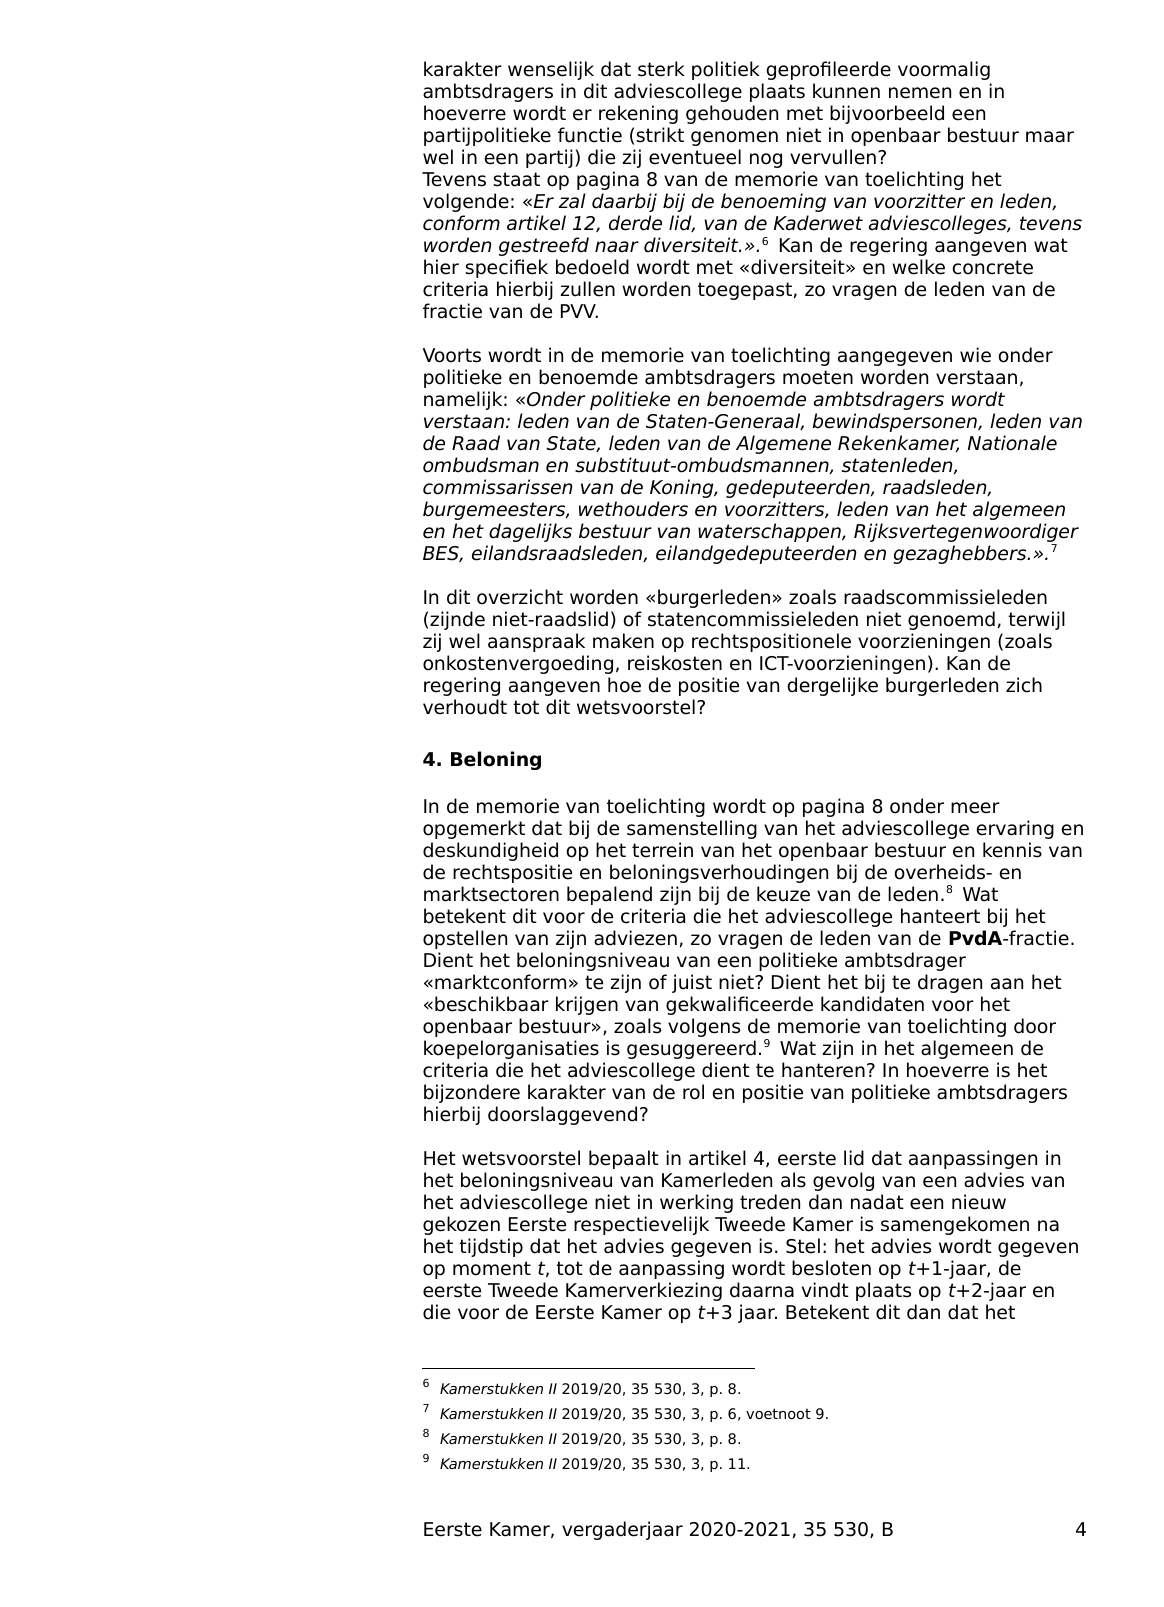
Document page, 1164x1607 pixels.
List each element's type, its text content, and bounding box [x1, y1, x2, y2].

text karakter wenselijk dat sterk politiek geprofileerde voormalig ambtsdragers in dit adviescollege plaats kunnen nemen en in hoeverre wordt er rekening gehouden met bijvoorbeeld een partijpolitieke functie (strikt genomen niet in openbaar bestuur maar wel in een partij) die zij eventueel nog vervullen? [422, 59, 1087, 169]
text In de memorie van toelichting wordt op pagina 8 onder meer opgemerkt dat bij de samenstelling van het adviescollege ervaring en deskundigheid op het terrein van het openbaar bestuur en kennis van de rechtspositie en beloningsverhoudingen bij de overheids- en marktsectoren bepalend zijn bij de keuze van de leden. Wat betekent dit voor de criteria die het adviescollege hanteert bij het opstellen van zijn adviezen, zo vragen de leden van de PvdA-fractie. Dient het beloningsniveau van een politieke ambtsdrager «marktconform» te zijn of juist niet? Dient het bij te dragen aan het «beschikbaar krijgen van gekwalificeerde kandidaten voor het openbaar bestuur», zoals volgens de memorie van toelichting door koepelorganisaties is gesuggereerd. Wat zijn in het algemeen de criteria die het adviescollege dient te hanteren? In hoeverre is het bijzondere karakter van de rol en positie van politieke ambtsdragers hierbij doorslaggevend? [422, 796, 1087, 1126]
text Voorts wordt in de memorie van toelichting aangegeven wie onder politieke en benoemde ambtsdragers moeten worden verstaan, namelijk: «Onder politieke en benoemde ambtsdragers wordt verstaan: leden van de Staten-Generaal, bewindspersonen, leden van de Raad van State, leden van de Algemene Rekenkamer, Nationale ombudsman en substituut-ombudsmannen, statenleden, commissarissen van de Koning, gedeputeerden, raadsleden, burgemeesters, wethouders en voorzitters, leden van het algemeen en het dagelijks bestuur van waterschappen, Rijksvertegenwoordiger BES, eilandsraadsleden, eilandgedeputeerden en gezaghebbers.». [422, 345, 1087, 565]
text Kamerstukken II 2019/20, 35 530, 3, p. 6, voetnoot 9. [422, 1402, 1087, 1424]
text Kamerstukken II 2019/20, 35 530, 3, p. 8. [422, 1427, 1087, 1449]
text Het wetsvoorstel bepaalt in artikel 4, eerste lid dat aanpassingen in het beloningsniveau van Kamerleden als gevolg van een advies van het adviescollege niet in werking treden dan nadat een nieuw gekozen Eerste respectievelijk Tweede Kamer is samengekomen na het tijdstip dat het advies gegeven is. Stel: het advies wordt gegeven op moment t, tot de aanpassing wordt besloten op t+1-jaar, de eerste Tweede Kamerverkiezing daarna vindt plaats op t+2-jaar en die voor de Eerste Kamer op t+3 jaar. Betekent dit dan dat het [422, 1148, 1087, 1323]
text Kamerstukken II 2019/20, 35 530, 3, p. 8. [422, 1377, 1087, 1399]
text Tevens staat op pagina 8 van de memorie van toelichting het volgende: «Er zal daarbij bij de benoeming van voorzitter en leden, conform artikel 12, derde lid, van de Kaderwet adviescolleges, tevens worden gestreefd naar diversiteit.». Kan de regering aangeven wat hier specifiek bedoeld wordt met «diversiteit» en welke concrete criteria hierbij zullen worden toegepast, zo vragen de leden van de fractie van de PVV. [422, 169, 1087, 323]
text In dit overzicht worden «burgerleden» zoals raadscommissieleden (zijnde niet-raadslid) of statencommissieleden niet genoemd, terwijl zij wel aanspraak maken op rechtspositionele voorzieningen (zoals onkostenvergoeding, reiskosten en ICT-voorzieningen). Kan de regering aangeven hoe de positie van dergelijke burgerleden zich verhoudt tot dit wetsvoorstel? [422, 587, 1087, 719]
text Kamerstukken II 2019/20, 35 530, 3, p. 11. [422, 1452, 1087, 1474]
subtitle 4. Beloning [422, 749, 1087, 771]
